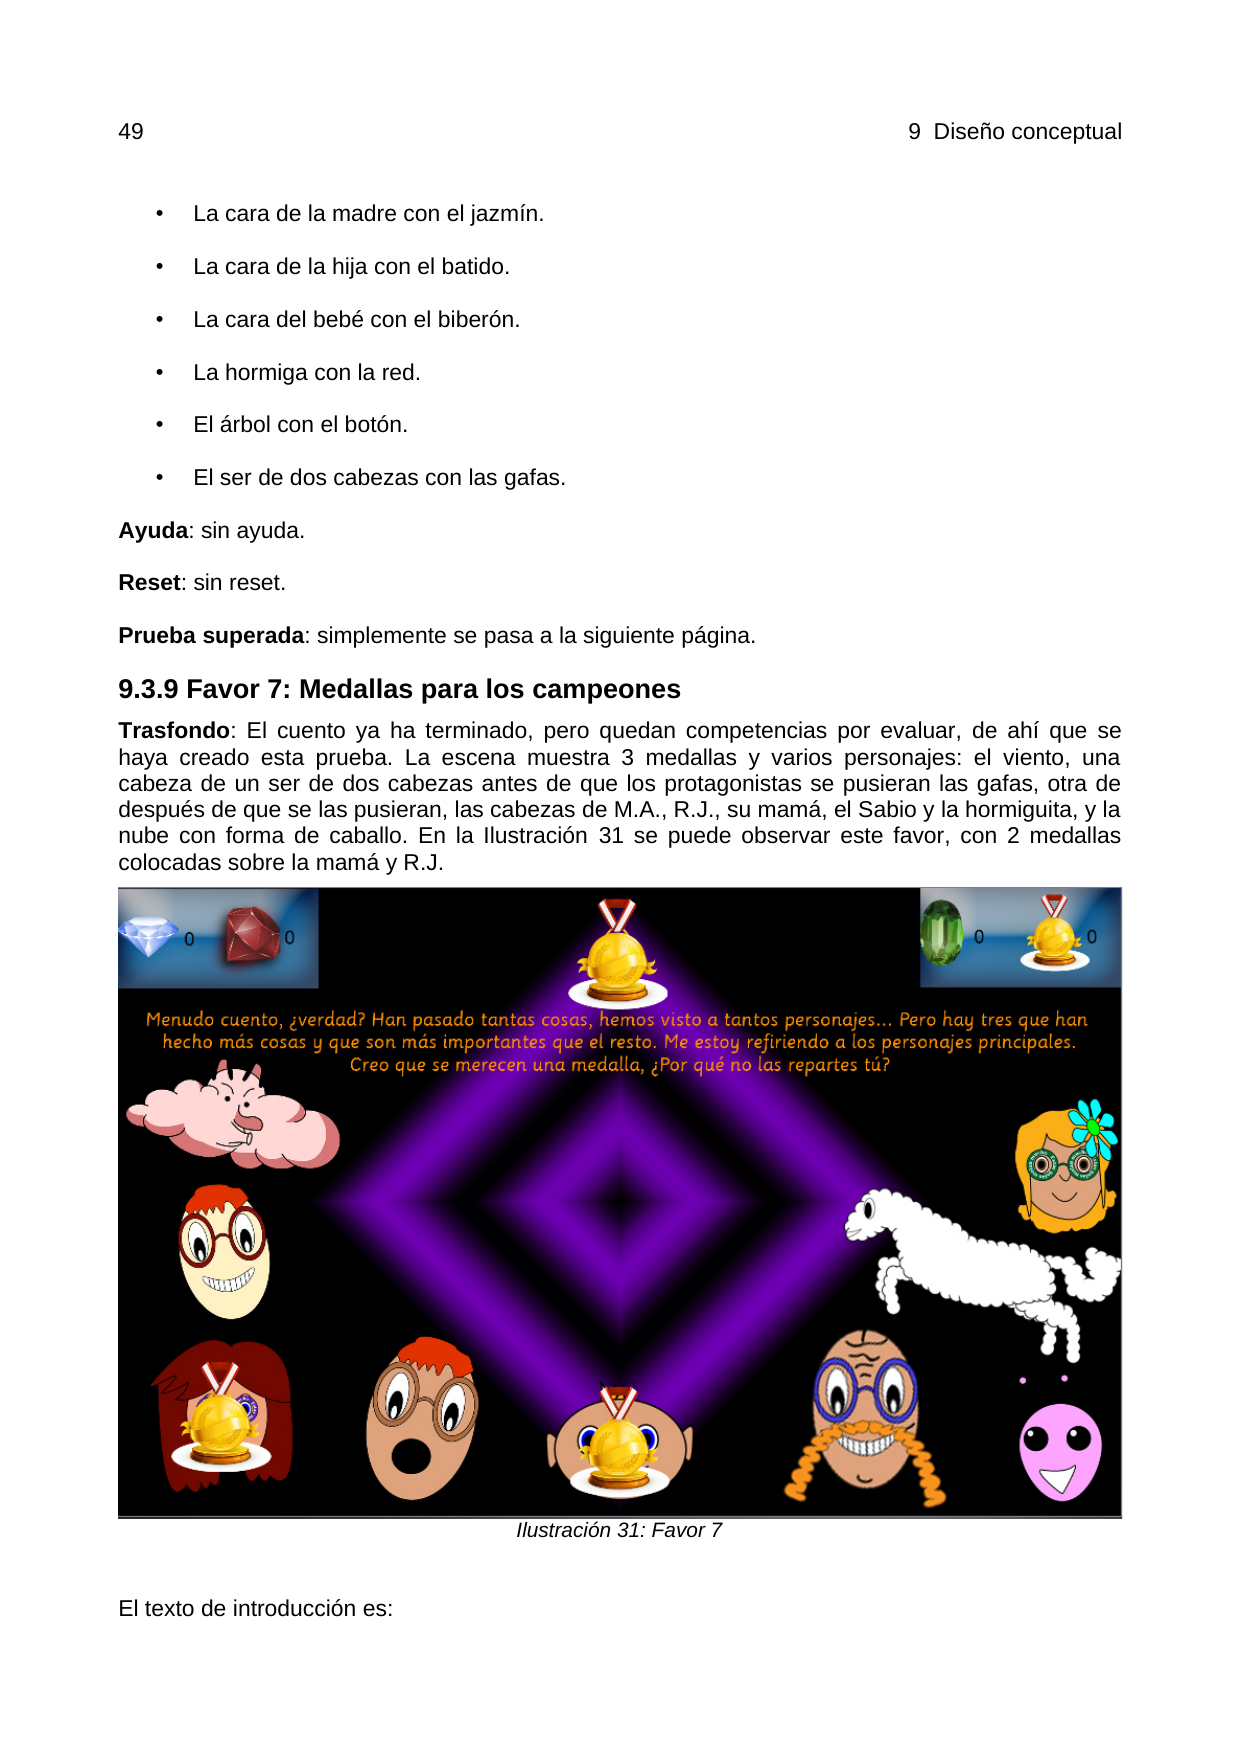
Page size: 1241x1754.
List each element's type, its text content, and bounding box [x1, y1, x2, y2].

subtitle Favor 7: Medallas para los campeones [118, 673, 1122, 704]
list La hormiga con la red. [156, 358, 1122, 385]
list La cara de la madre con el jazmín. [156, 200, 1122, 227]
list El ser de dos cabezas con las gafas. [156, 464, 1122, 490]
text Trasfondo: El cuento ya ha terminado, pero quedan competencias por evaluar, de ahí que se haya creado esta prueba. La escena muestra 3 medallas y varios personajes: el viento, una cabeza de un ser de dos cabezas antes de que los protagonistas se pusieran las gafas, otra de después de que se las pusieran, las cabezas de M.A., R.J., su mamá, el Sabio y la hormiguita, y la nube con forma de caballo. En la Ilustración 31 se puede observar este favor, con 2 medallas colocadas sobre la mamá y R.J. [118, 717, 1122, 875]
list La cara del bebé con el biberón. [156, 306, 1122, 332]
list El árbol con el botón. [156, 411, 1122, 437]
picture [118, 887, 1123, 1519]
text Ayuda: sin ayuda. [118, 517, 1122, 543]
text El texto de introducción es: [118, 1595, 1122, 1621]
list La cara de la hija con el batido. [156, 253, 1122, 279]
text Prueba superada: simplemente se pasa a la siguiente página. [118, 622, 1122, 648]
text Reset: sin reset. [118, 569, 1122, 596]
text Ilustración 31: Favor 7 [118, 1519, 1122, 1542]
